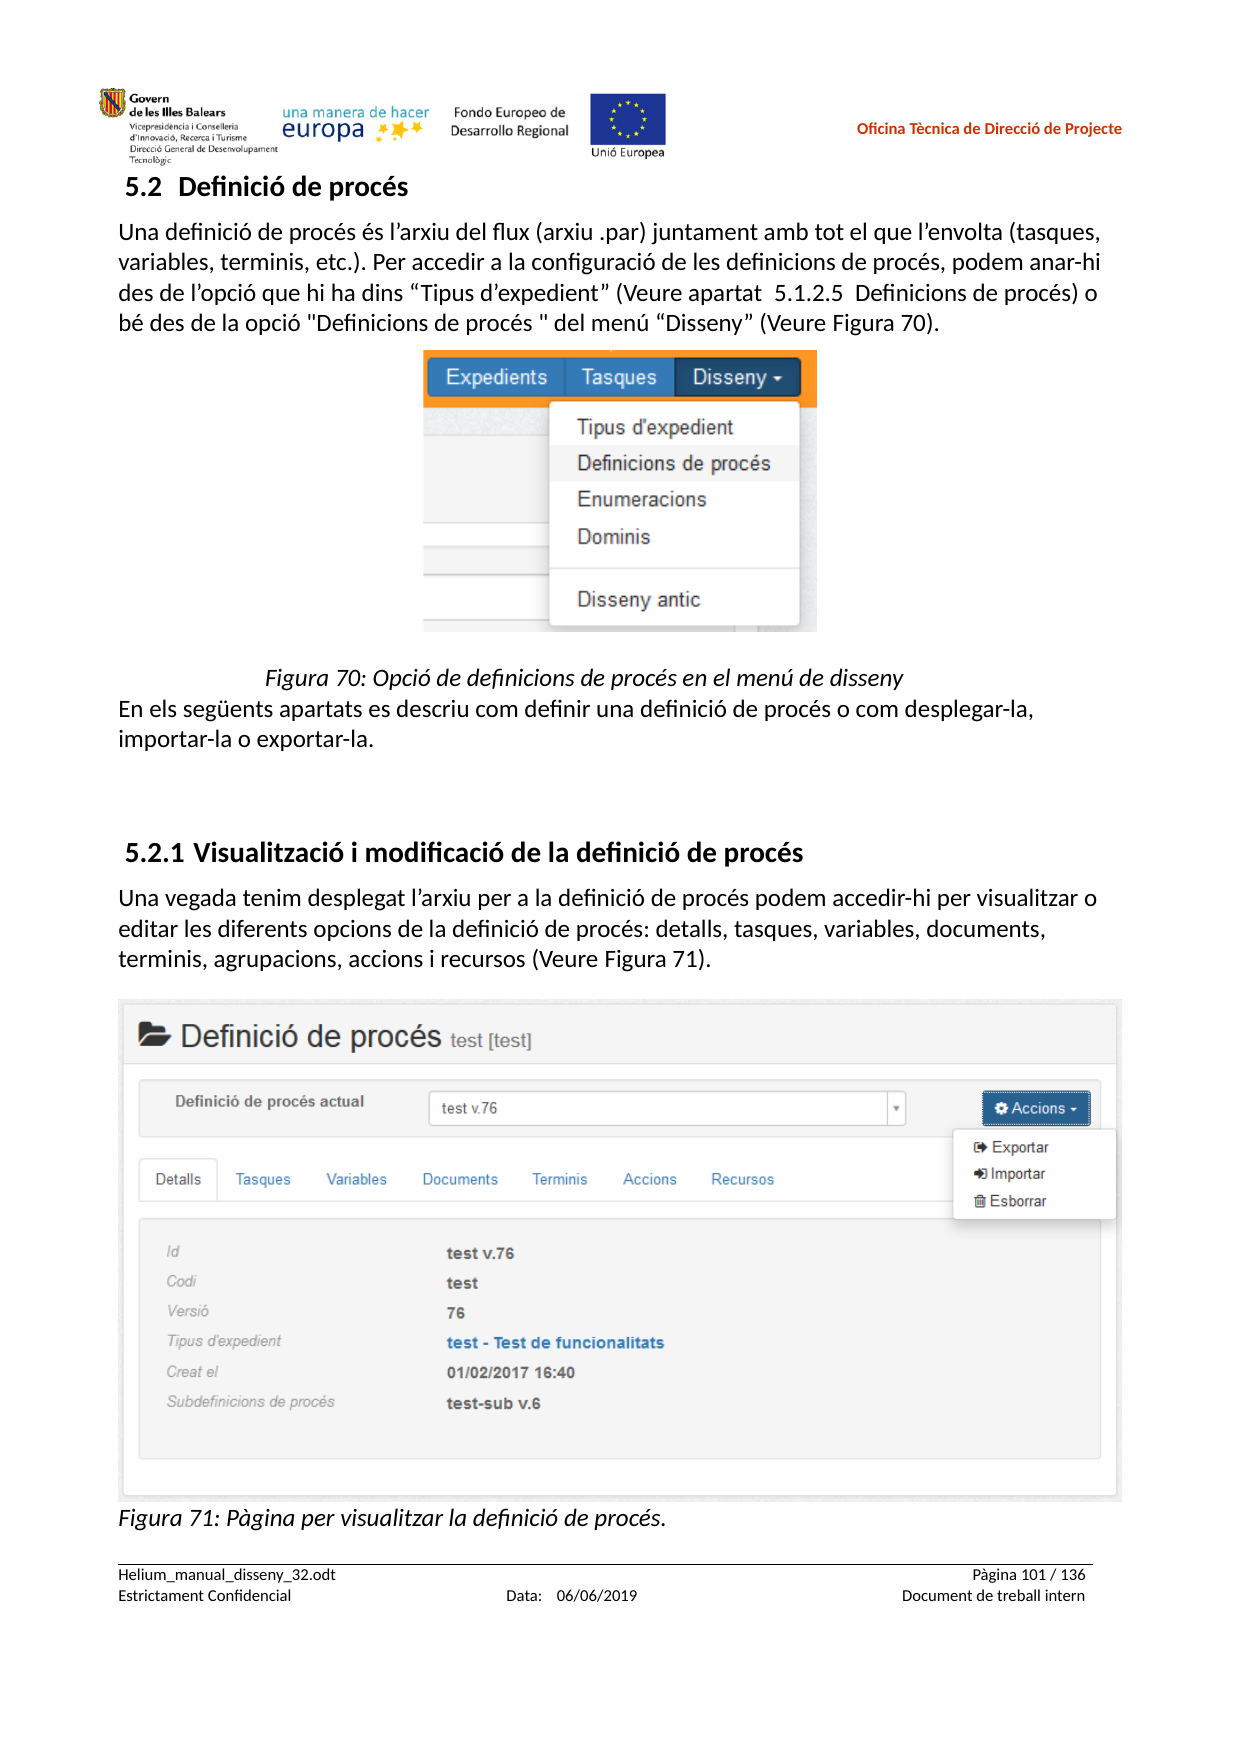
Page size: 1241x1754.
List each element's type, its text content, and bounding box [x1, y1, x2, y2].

picture [118, 999, 1123, 1502]
text Figura 71: Pàgina per visualitzar la definició de procés. [118, 1502, 1122, 1532]
picture [423, 350, 817, 632]
text Figura 70: Opció de definicions de procés en el menú de disseny [265, 632, 975, 693]
text Una definició de procés és l’arxiu del flux (arxiu .par) juntament amb tot el que l’envolta (tasques, variables, terminis, etc.). Per accedir a la configuració de les definicions de procés, podem anar-hi des de l’opció que hi ha dins “Tipus d’expedient” (Veure apartat 5.1.2.5 Definicions de procés) o bé des de la opció "Definicions de procés " del menú “Disseny” (Veure Figura 70). [118, 216, 1122, 338]
picture [99, 87, 668, 166]
subtitle Definició de procés [118, 168, 1122, 203]
text Una vegada tenim desplegat l’arxiu per a la definició de procés podem accedir-hi per visualitzar o editar les diferents opcions de la definició de procés: detalls, tasques, variables, documents, terminis, agrupacions, accions i recursos (Veure Figura 71). [118, 883, 1122, 974]
text En els següents apartats es descriu com definir una definició de procés o com desplegar-la, importar-la o exportar-la. [118, 632, 1122, 754]
subtitle Visualització i modificació de la definició de procés [118, 834, 1122, 870]
